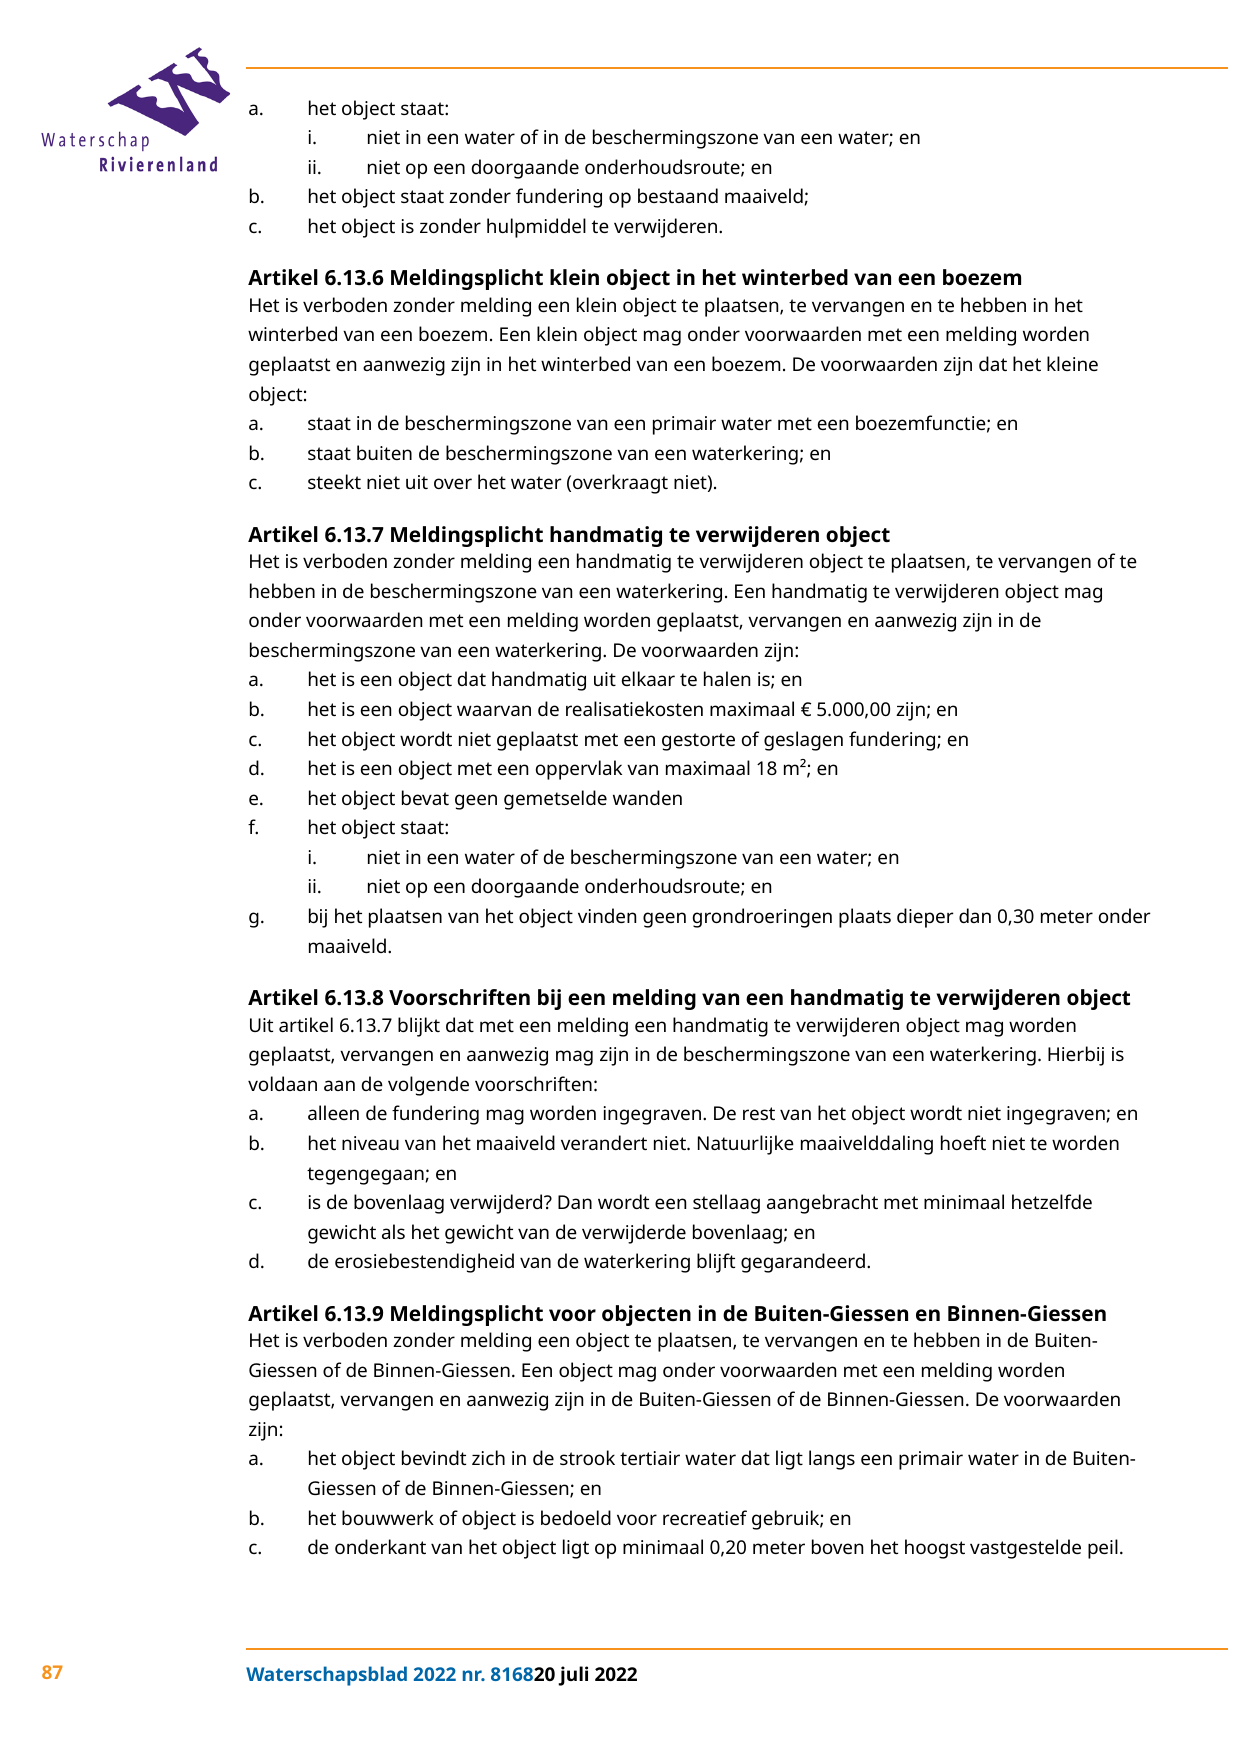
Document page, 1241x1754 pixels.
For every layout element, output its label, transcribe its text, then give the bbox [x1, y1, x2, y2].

list niet op een doorgaande onderhoudsroute; en [307, 154, 1152, 180]
list de erosiebestendigheid van de waterkering blijft gegarandeerd. [248, 1248, 1152, 1274]
list de onderkant van het object ligt op minimaal 0,20 meter boven het hoogst vastgestelde peil. [248, 1534, 1152, 1560]
text Artikel 6.13.8 Voorschriften bij een melding van een handmatig te verwijderen object [248, 983, 1152, 1012]
list het object staat: [248, 814, 1152, 840]
picture [41, 47, 231, 172]
text Artikel 6.13.9 Meldingsplicht voor objecten in de Buiten-Giessen en Binnen-Giessen [248, 1299, 1152, 1327]
text Het is verboden zonder melding een object te plaatsen, te vervangen en te hebben in de Buiten-Giessen of de Binnen-Giessen. Een object mag onder voorwaarden met een melding worden geplaatst, vervangen en aanwezig zijn in de Buiten-Giessen of de Binnen-Giessen. De voorwaarden zijn: [248, 1327, 1152, 1442]
list het object staat zonder fundering op bestaand maaiveld; [248, 183, 1152, 209]
list niet in een water of in de beschermingszone van een water; en [307, 124, 1152, 150]
list het object wordt niet geplaatst met een gestorte of geslagen fundering; en [248, 726, 1152, 752]
list niet op een doorgaande onderhoudsroute; en [307, 874, 1152, 899]
list alleen de fundering mag worden ingegraven. De rest van het object wordt niet ingegraven; en [248, 1101, 1152, 1126]
list steekt niet uit over het water (overkraagt niet). [248, 469, 1152, 495]
list staat in de beschermingszone van een primair water met een boezemfunctie; en [248, 410, 1152, 436]
list het object staat: [248, 95, 1152, 121]
list het is een object waarvan de realisatiekosten maximaal € 5.000,00 zijn; en [248, 696, 1152, 722]
list staat buiten de beschermingszone van een waterkering; en [248, 440, 1152, 466]
list bij het plaatsen van het object vinden geen grondroeringen plaats dieper dan 0,30 meter onder maaiveld. [248, 903, 1152, 959]
text Het is verboden zonder melding een klein object te plaatsen, te vervangen en te hebben in het winterbed van een boezem. Een klein object mag onder voorwaarden met een melding worden geplaatst en aanwezig zijn in het winterbed van een boezem. De voorwaarden zijn dat het kleine object: [248, 292, 1152, 406]
list het object is zonder hulpmiddel te verwijderen. [248, 213, 1152, 239]
list niet in een water of de beschermingszone van een water; en [307, 844, 1152, 870]
list het object bevat geen gemetselde wanden [248, 785, 1152, 811]
text Uit artikel 6.13.7 blijkt dat met een melding een handmatig te verwijderen object mag worden geplaatst, vervangen en aanwezig mag zijn in de beschermingszone van een waterkering. Hierbij is voldaan aan de volgende voorschriften: [248, 1012, 1152, 1097]
list het niveau van het maaiveld verandert niet. Natuurlijke maaivelddaling hoeft niet te worden tegengegaan; en [248, 1130, 1152, 1185]
list het bouwwerk of object is bedoeld voor recreatief gebruik; en [248, 1505, 1152, 1531]
text Artikel 6.13.7 Meldingsplicht handmatig te verwijderen object [248, 520, 1152, 548]
list het is een object dat handmatig uit elkaar te halen is; en [248, 667, 1152, 692]
text Artikel 6.13.6 Meldingsplicht klein object in het winterbed van een boezem [248, 263, 1152, 292]
list het is een object met een oppervlak van maximaal 18 m²; en [248, 755, 1152, 781]
list is de bovenlaag verwijderd? Dan wordt een stellaag aangebracht met minimaal hetzelfde gewicht als het gewicht van de verwijderde bovenlaag; en [248, 1189, 1152, 1244]
text Het is verboden zonder melding een handmatig te verwijderen object te plaatsen, te vervangen of te hebben in de beschermingszone van een waterkering. Een handmatig te verwijderen object mag onder voorwaarden met een melding worden geplaatst, vervangen en aanwezig zijn in de beschermingszone van een waterkering. De voorwaarden zijn: [248, 548, 1152, 663]
list het object bevindt zich in de strook tertiair water dat ligt langs een primair water in de Buiten-Giessen of de Binnen-Giessen; en [248, 1446, 1152, 1501]
